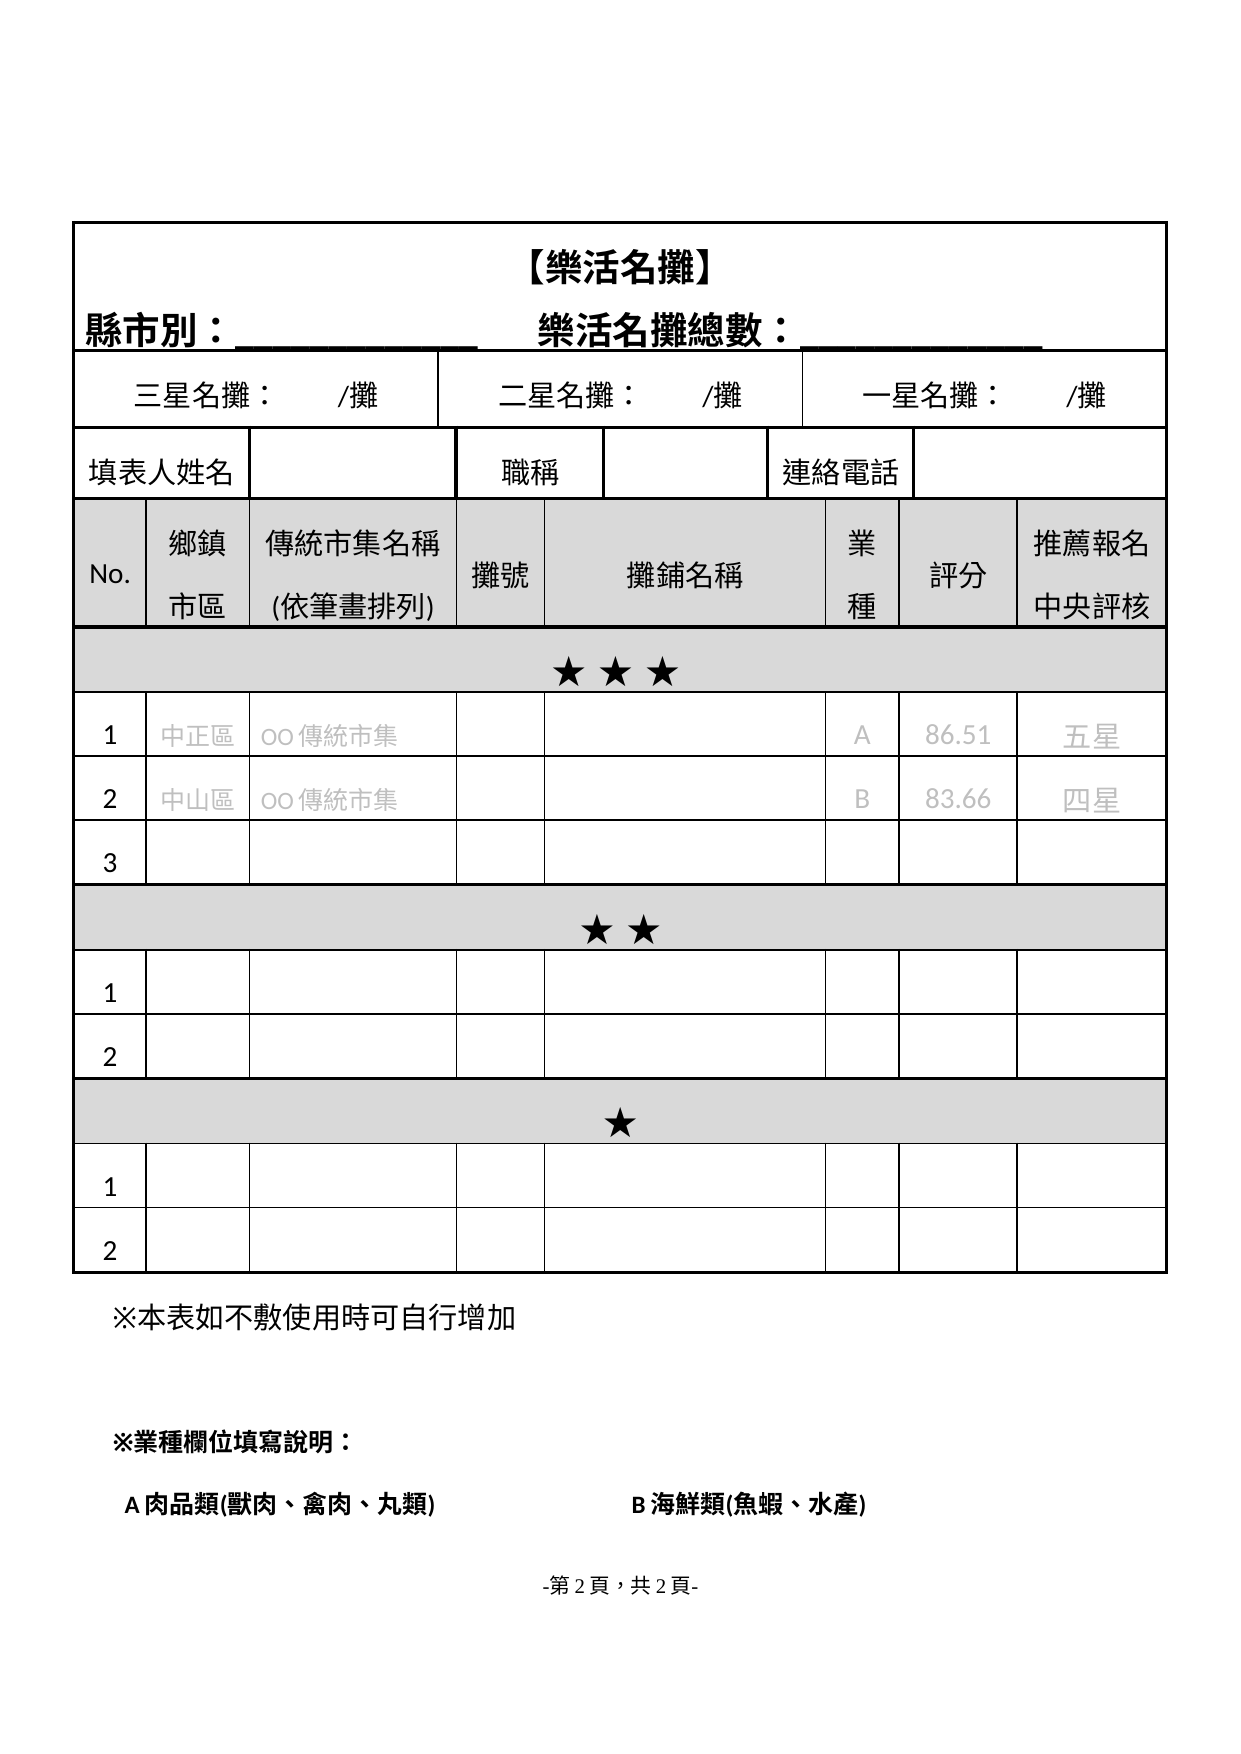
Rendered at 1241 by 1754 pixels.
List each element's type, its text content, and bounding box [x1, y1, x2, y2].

table_header 【樂活名攤】 縣市別：_____________ 樂活名攤總數：_____________ [75, 224, 1165, 349]
table_cell [826, 1144, 898, 1207]
table_cell 鄉鎮 市區 [147, 500, 249, 625]
table_header A肉品類(獸肉、禽肉、丸類) [113, 1461, 620, 1524]
table_cell 1 [75, 693, 145, 755]
table_cell 推薦報名 中央評核 [1018, 500, 1165, 625]
table_cell 五星 [1018, 693, 1165, 755]
table_cell [1018, 951, 1165, 1013]
table_cell [147, 951, 249, 1013]
table_cell [250, 1208, 456, 1271]
table_cell [900, 1208, 1016, 1271]
table_cell B [826, 757, 898, 819]
table_cell [457, 951, 544, 1013]
table_cell 填表人姓名 [75, 429, 248, 497]
table_cell [900, 951, 1016, 1013]
table_cell No. [75, 500, 145, 625]
table_cell [545, 1015, 825, 1077]
table_cell [250, 821, 456, 883]
table_cell [457, 1208, 544, 1271]
table_cell [545, 951, 825, 1013]
table_cell 一星名攤： /攤 [803, 352, 1165, 426]
table_cell 3 [75, 821, 145, 883]
table_cell OO傳統市集 [250, 693, 456, 755]
table_cell 傳統市集名稱 (依筆畫排列) [250, 500, 456, 625]
table_cell 1 [75, 1144, 145, 1207]
table_cell 2 [75, 1015, 145, 1077]
text ※業種欄位填寫說明： [112, 1399, 1128, 1461]
table_cell [1018, 821, 1165, 883]
table_cell [545, 821, 825, 883]
table_cell [457, 693, 544, 755]
table_cell 2 [75, 757, 145, 819]
table_cell 評分 [900, 500, 1016, 625]
table_cell ★ ★ [75, 886, 1165, 949]
table_cell [826, 1015, 898, 1077]
table_cell [457, 1015, 544, 1077]
table_cell [900, 1144, 1016, 1207]
table_cell 攤號 [457, 500, 544, 625]
table_cell [545, 1208, 825, 1271]
table_cell [250, 1144, 456, 1207]
table_cell [147, 821, 249, 883]
table_cell [250, 951, 456, 1013]
table_cell [826, 821, 898, 883]
table_header B海鮮類(魚蝦、水產) [620, 1461, 1127, 1524]
table_cell [900, 821, 1016, 883]
table_cell [545, 693, 825, 755]
table_cell [915, 429, 1165, 497]
table_cell 1 [75, 951, 145, 1013]
table_cell ★ [75, 1080, 1165, 1143]
table_cell 二星名攤： /攤 [439, 352, 802, 426]
table_cell 83.66 [900, 757, 1016, 819]
table_cell 攤鋪名稱 [545, 500, 825, 625]
table_cell [605, 429, 766, 497]
table_cell 三星名攤： /攤 [75, 352, 437, 426]
table_cell 四星 [1018, 757, 1165, 819]
table_cell [147, 1144, 249, 1207]
table_cell [826, 951, 898, 1013]
table_cell [826, 1208, 898, 1271]
table_cell 中山區 [147, 757, 249, 819]
table_cell [457, 821, 544, 883]
table_cell [545, 1144, 825, 1207]
table_cell [250, 1015, 456, 1077]
table_cell [545, 757, 825, 819]
table_cell [1018, 1015, 1165, 1077]
table_cell OO傳統市集 [250, 757, 456, 819]
table_cell [147, 1015, 249, 1077]
table_cell [457, 757, 544, 819]
table_cell 2 [75, 1208, 145, 1271]
table_cell [457, 1144, 544, 1207]
table_cell 中正區 [147, 693, 249, 755]
table_cell 86.51 [900, 693, 1016, 755]
table_cell [147, 1208, 249, 1271]
table_cell [1018, 1144, 1165, 1207]
table_cell [251, 429, 454, 497]
text ※本表如不敷使用時可自行增加 [112, 1274, 1128, 1336]
table_cell 連絡電話 [769, 429, 912, 497]
table_cell A [826, 693, 898, 755]
table_cell [1018, 1208, 1165, 1271]
table_cell ★ ★ ★ [75, 629, 1165, 691]
table_cell 業種 [826, 500, 898, 625]
table_cell [900, 1015, 1016, 1077]
table_cell 職稱 [458, 429, 602, 497]
